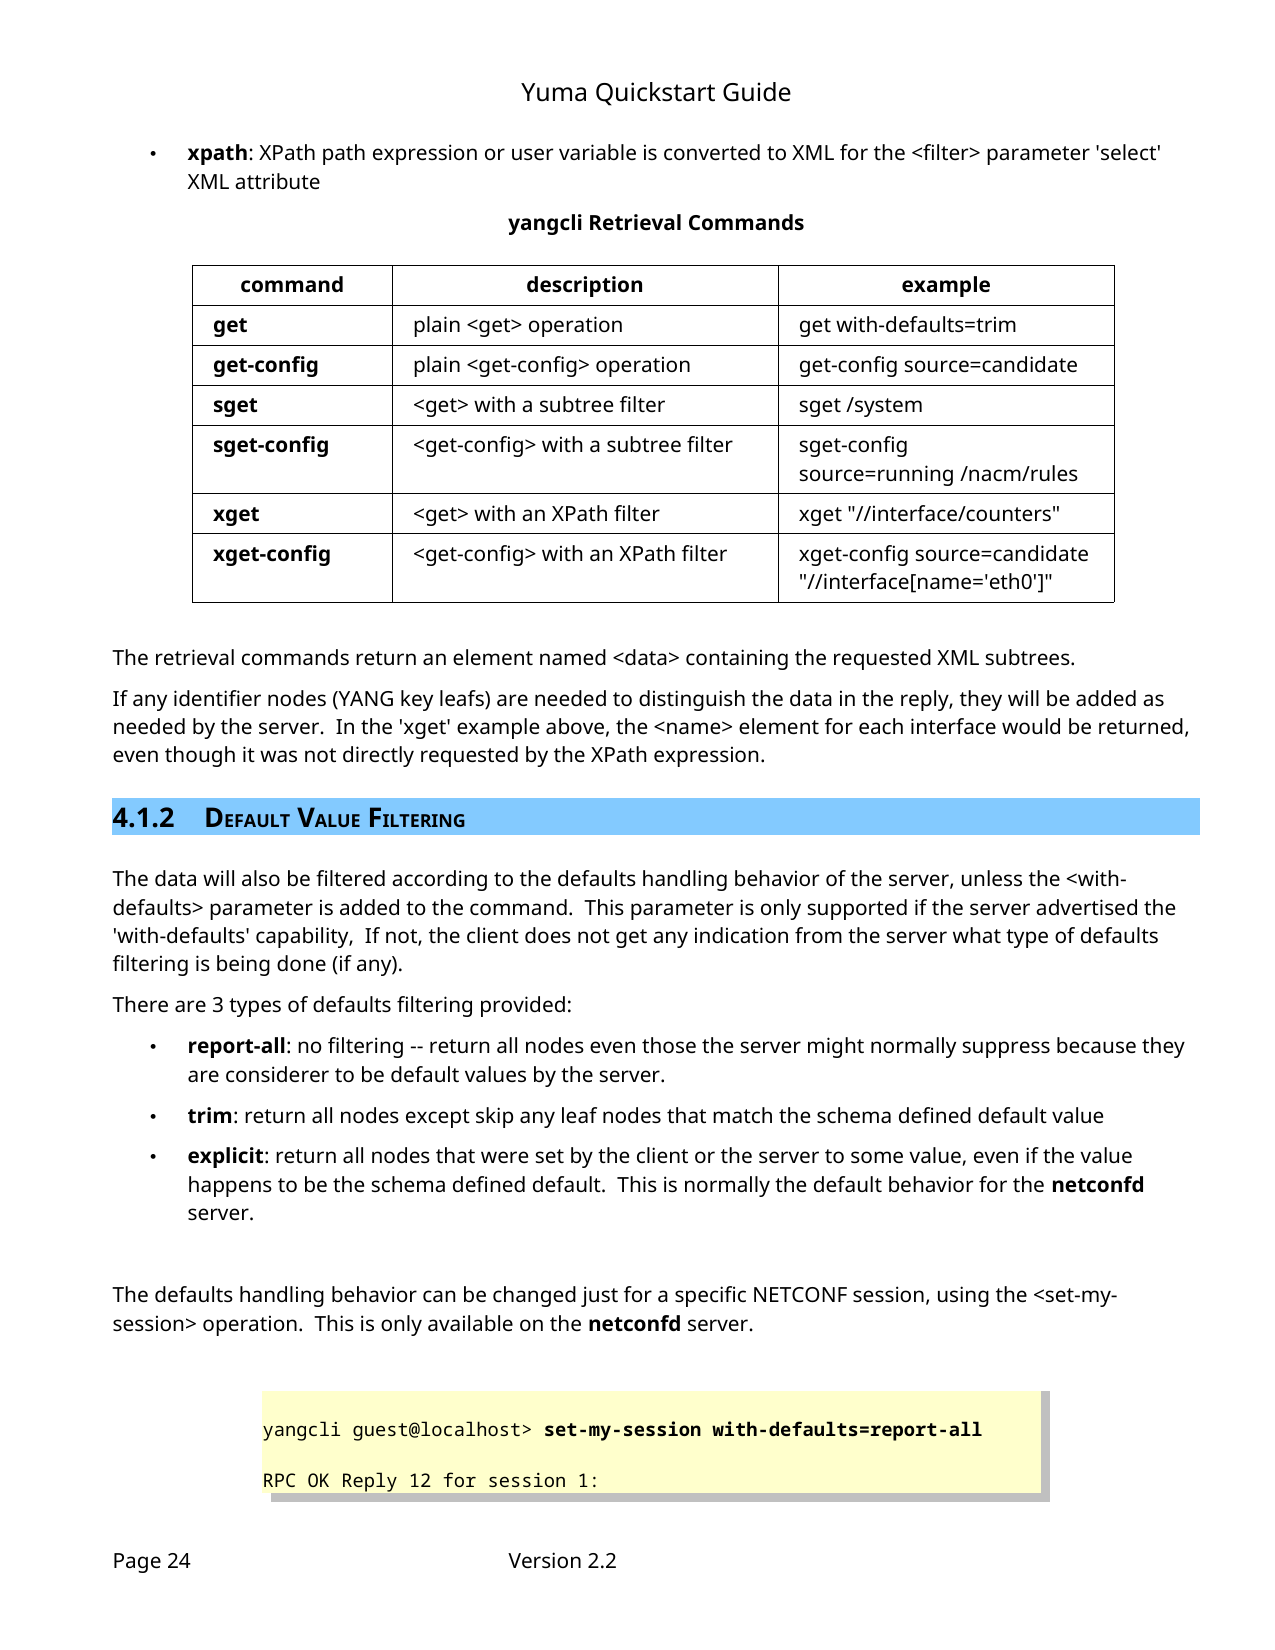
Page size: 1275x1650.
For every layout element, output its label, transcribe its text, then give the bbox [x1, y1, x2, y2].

table_cell sget [193, 386, 392, 425]
table_cell xget-config [193, 534, 392, 602]
text yangcli guest@localhost> set-my-session with-defaults=report-all [262, 1416, 1041, 1442]
table_cell sget /system [779, 386, 1114, 425]
table_cell xget-config source=candidate "//interface[name='eth0']" [779, 534, 1114, 602]
table_cell <get-config> with a subtree filter [393, 426, 778, 493]
table_cell plain <get> operation [393, 306, 778, 345]
table_cell <get> with an XPath filter [393, 494, 778, 533]
table_cell sget-config [193, 426, 392, 493]
list explicit: return all nodes that were set by the client or the server to some value, even if the value happens to be the schema defined default. This is normally the default behavior for the netconfd server. [150, 1142, 1200, 1227]
table_cell get with-defaults=trim [779, 306, 1114, 345]
table_cell plain <get-config> operation [393, 346, 778, 385]
table_cell get-config source=candidate [779, 346, 1114, 385]
table_header description [393, 266, 778, 305]
table_header example [779, 266, 1114, 305]
text RPC OK Reply 12 for session 1: [262, 1467, 1041, 1493]
table_cell get-config [193, 346, 392, 385]
text There are 3 types of defaults filtering provided: [112, 990, 1200, 1019]
text If any identifier nodes (YANG key leafs) are needed to distinguish the data in the reply, they will be added as needed by the server. In the 'xget' example above, the <name> element for each interface would be returned, even though it was not directly requested by the XPath expression. [112, 684, 1200, 769]
text The defaults handling behavior can be changed just for a specific NETCONF session, using the <set-my-session> operation. This is only available on the netconfd server. [112, 1280, 1200, 1337]
table_cell sget-config source=running /nacm/rules [779, 426, 1114, 493]
text The data will also be filtered according to the defaults handling behavior of the server, unless the <with-defaults> parameter is added to the command. This parameter is only supported if the server advertised the 'with-defaults' capability, If not, the client does not get any indication from the server what type of defaults filtering is being done (if any). [112, 864, 1200, 978]
text The retrieval commands return an element named <data> containing the requested XML subtrees. [112, 643, 1200, 671]
list report-all: no filtering -- return all nodes even those the server might normally suppress because they are considerer to be default values by the server. [150, 1031, 1200, 1088]
table_header command [193, 266, 392, 305]
subtitle Default Value Filtering [112, 798, 1200, 835]
table_cell <get-config> with an XPath filter [393, 534, 778, 602]
subtitle yangcli Retrieval Commands [127, 208, 1185, 236]
table_cell get [193, 306, 392, 345]
list xpath: XPath path expression or user variable is converted to XML for the <filter> parameter 'select' XML attribute [150, 138, 1200, 195]
table_cell <get> with a subtree filter [393, 386, 778, 425]
table_cell xget "//interface/counters" [779, 494, 1114, 533]
table_cell xget [193, 494, 392, 533]
list trim: return all nodes except skip any leaf nodes that match the schema defined default value [150, 1101, 1200, 1129]
